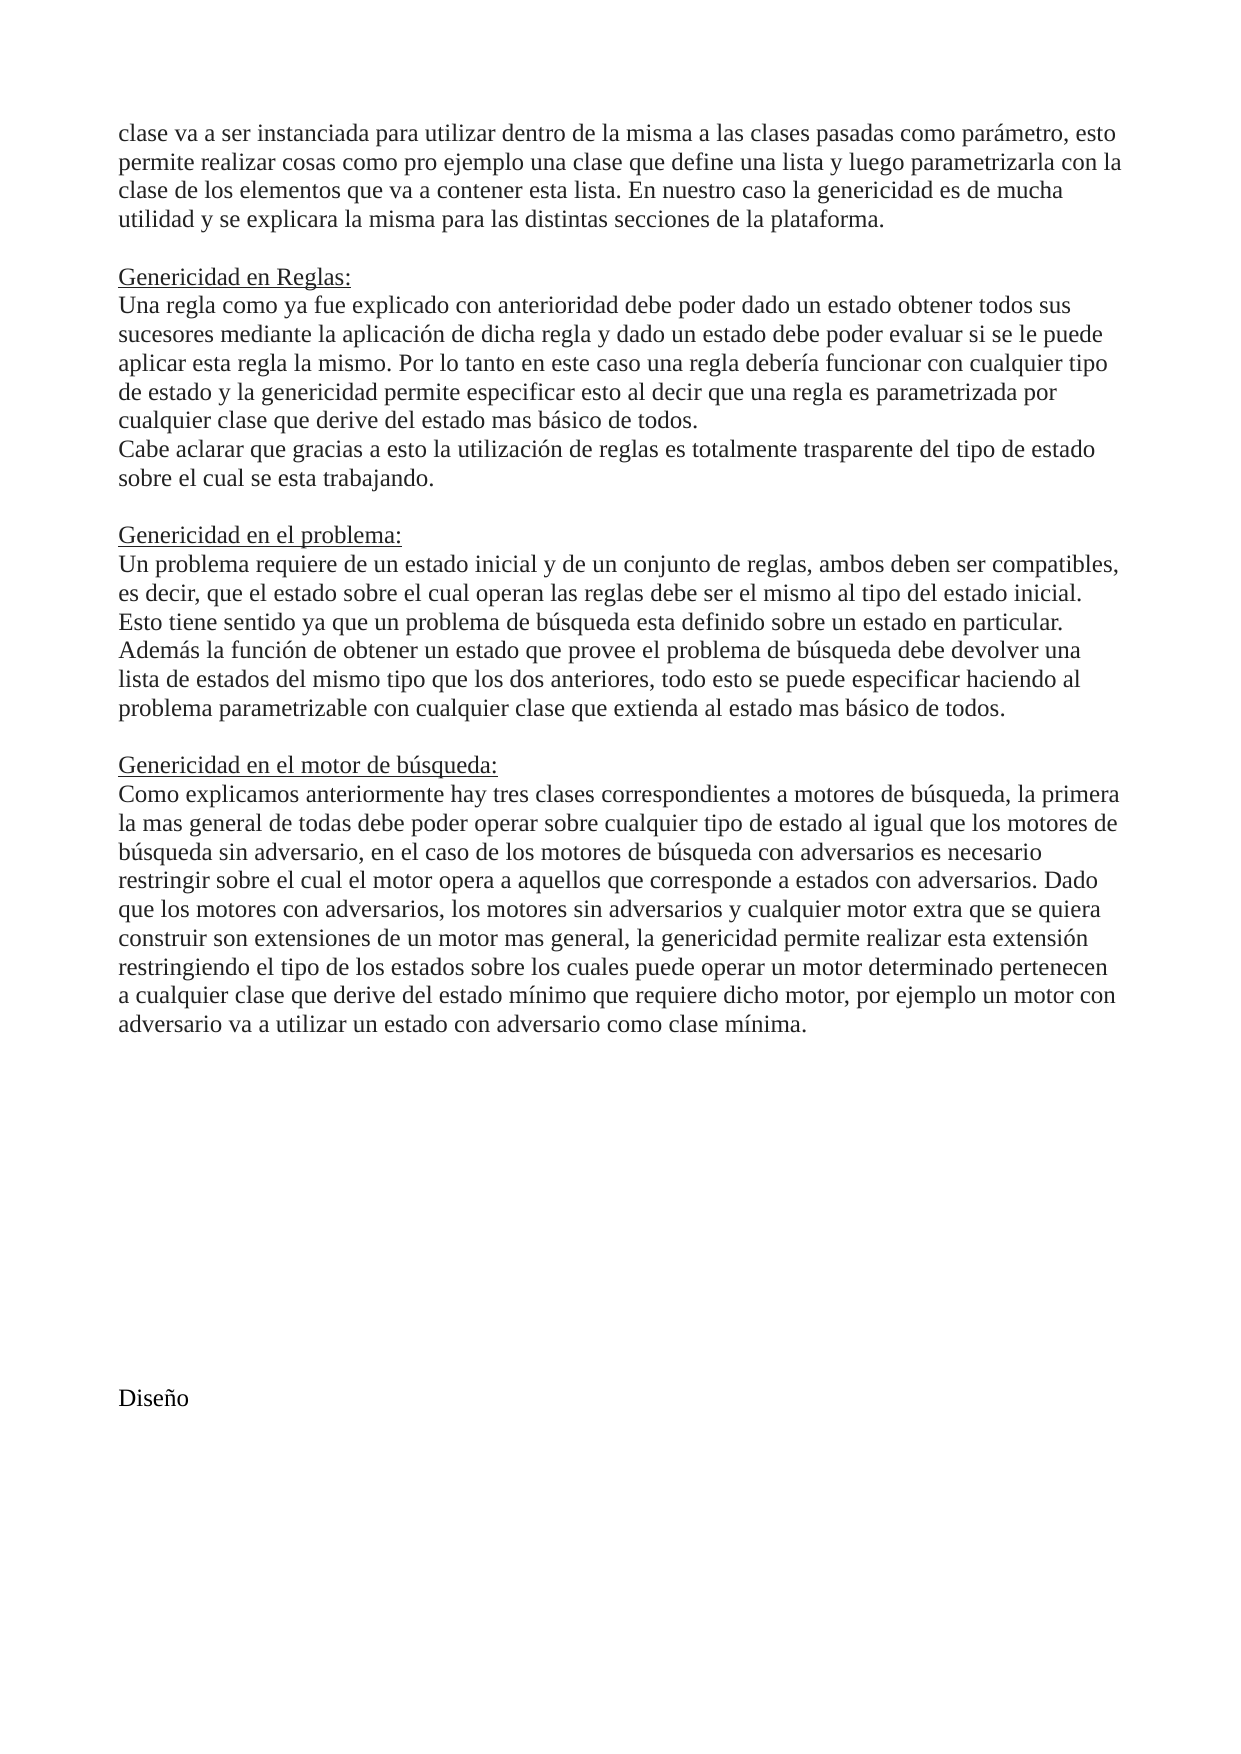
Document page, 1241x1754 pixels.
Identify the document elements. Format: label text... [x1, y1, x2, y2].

text Diseño [118, 1383, 1122, 1412]
text Genericidad en el motor de búsqueda: [118, 751, 1122, 779]
text Un problema requiere de un estado inicial y de un conjunto de reglas, ambos deben ser compatibles, es decir, que el estado sobre el cual operan las reglas debe ser el mismo al tipo del estado inicial. Esto tiene sentido ya que un problema de búsqueda esta definido sobre un estado en particular. Además la función de obtener un estado que provee el problema de búsqueda debe devolver una lista de estados del mismo tipo que los dos anteriores, todo esto se puede especificar haciendo al problema parametrizable con cualquier clase que extienda al estado mas básico de todos. [118, 549, 1122, 722]
text Como explicamos anteriormente hay tres clases correspondientes a motores de búsqueda, la primera la mas general de todas debe poder operar sobre cualquier tipo de estado al igual que los motores de búsqueda sin adversario, en el caso de los motores de búsqueda con adversarios es necesario restringir sobre el cual el motor opera a aquellos que corresponde a estados con adversarios. Dado que los motores con adversarios, los motores sin adversarios y cualquier motor extra que se quiera construir son extensiones de un motor mas general, la genericidad permite realizar esta extensión restringiendo el tipo de los estados sobre los cuales puede operar un motor determinado pertenecen a cualquier clase que derive del estado mínimo que requiere dicho motor, por ejemplo un motor con adversario va a utilizar un estado con adversario como clase mínima. [118, 779, 1122, 1038]
text Genericidad en el problema: [118, 521, 1122, 549]
text clase va a ser instanciada para utilizar dentro de la misma a las clases pasadas como parámetro, esto permite realizar cosas como pro ejemplo una clase que define una lista y luego parametrizarla con la clase de los elementos que va a contener esta lista. En nuestro caso la genericidad es de mucha utilidad y se explicara la misma para las distintas secciones de la plataforma. [118, 118, 1122, 233]
text Una regla como ya fue explicado con anterioridad debe poder dado un estado obtener todos sus sucesores mediante la aplicación de dicha regla y dado un estado debe poder evaluar si se le puede aplicar esta regla la mismo. Por lo tanto en este caso una regla debería funcionar con cualquier tipo de estado y la genericidad permite especificar esto al decir que una regla es parametrizada por cualquier clase que derive del estado mas básico de todos. [118, 291, 1122, 434]
text Cabe aclarar que gracias a esto la utilización de reglas es totalmente trasparente del tipo de estado sobre el cual se esta trabajando. [118, 434, 1122, 492]
text Genericidad en Reglas: [118, 262, 1122, 291]
